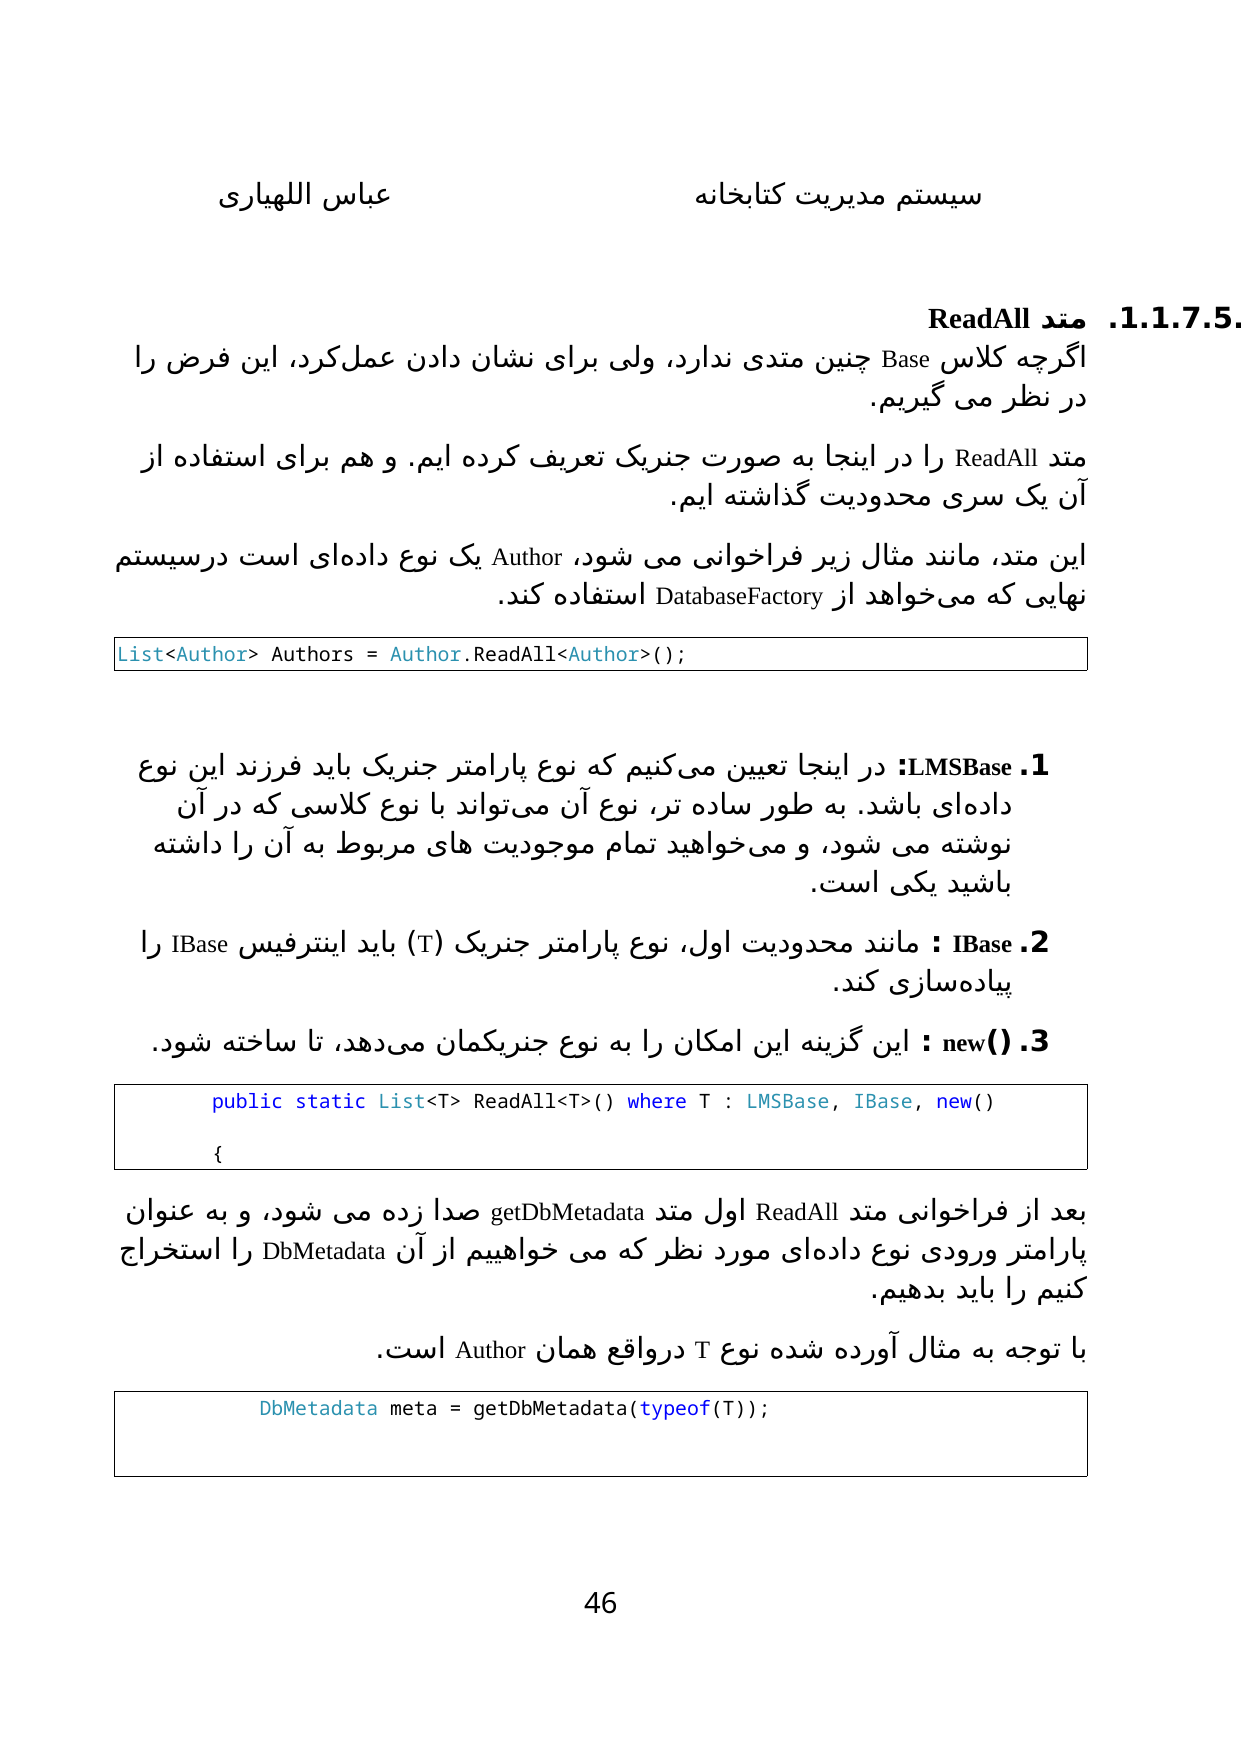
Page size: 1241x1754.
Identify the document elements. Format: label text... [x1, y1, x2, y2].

text متد ReadAll را در اینجا به صورت جنریک تعریف کرده ایم. و هم برای استفاده از آن یک سری محدودیت گذاشته ایم. [114, 439, 1087, 512]
text { [115, 1136, 1087, 1169]
text public static List<T> ReadAll<T>() where T : LMSBase, IBase, new() [115, 1085, 1087, 1114]
subtitle متد ReadAll [114, 301, 1087, 336]
list IBase : مانند محدودیت اول، نوع پارامتر جنریک (T) باید اینترفیس IBase را پیاده‌سازی کند. [114, 925, 1050, 998]
text این متد، مانند مثال زیر فراخوانی می شود، Author یک نوع داده‌ای است درسیستم نهایی که می‌خواهد از DatabaseFactory استفاده کند. [114, 538, 1087, 611]
text DbMetadata meta = getDbMetadata(typeof(T)); [115, 1392, 1087, 1421]
text بعد از فراخوانی متد ReadAll اول متد getDbMetadata صدا زده می شود، و به عنوان پارامتر ورودی نوع داده‌ای مورد نظر که می خواهییم از آن DbMetadata را استخراج کنیم را باید بدهیم. [114, 1194, 1087, 1306]
text List<Author> Authors = Author.ReadAll<Author>(); [115, 638, 1087, 670]
list ()new : این گزینه این امکان را به نوع جنریکمان می‌دهد، تا ساخته شود. [114, 1024, 1050, 1058]
text اگرچه کلاس Base چنین متدی ندارد، ولی برای نشان دادن عمل‌کرد، این فرض را در نظر می گیریم. [114, 341, 1087, 413]
text با توجه به مثال آورده شده نوع T در‌واقع همان Author است. [114, 1331, 1087, 1365]
list LMSBase: در اینجا تعیین می‌کنیم که نوع پارامتر جنریک باید فرزند این نوع داده‌ای باشد. به طور ساده تر، نوع آن می‌تواند با نوع کلاسی که در آن نوشته می شود، و می‌خواهید تمام موجودیت های مربوط به آن را داشته باشید یکی است. [114, 749, 1050, 899]
